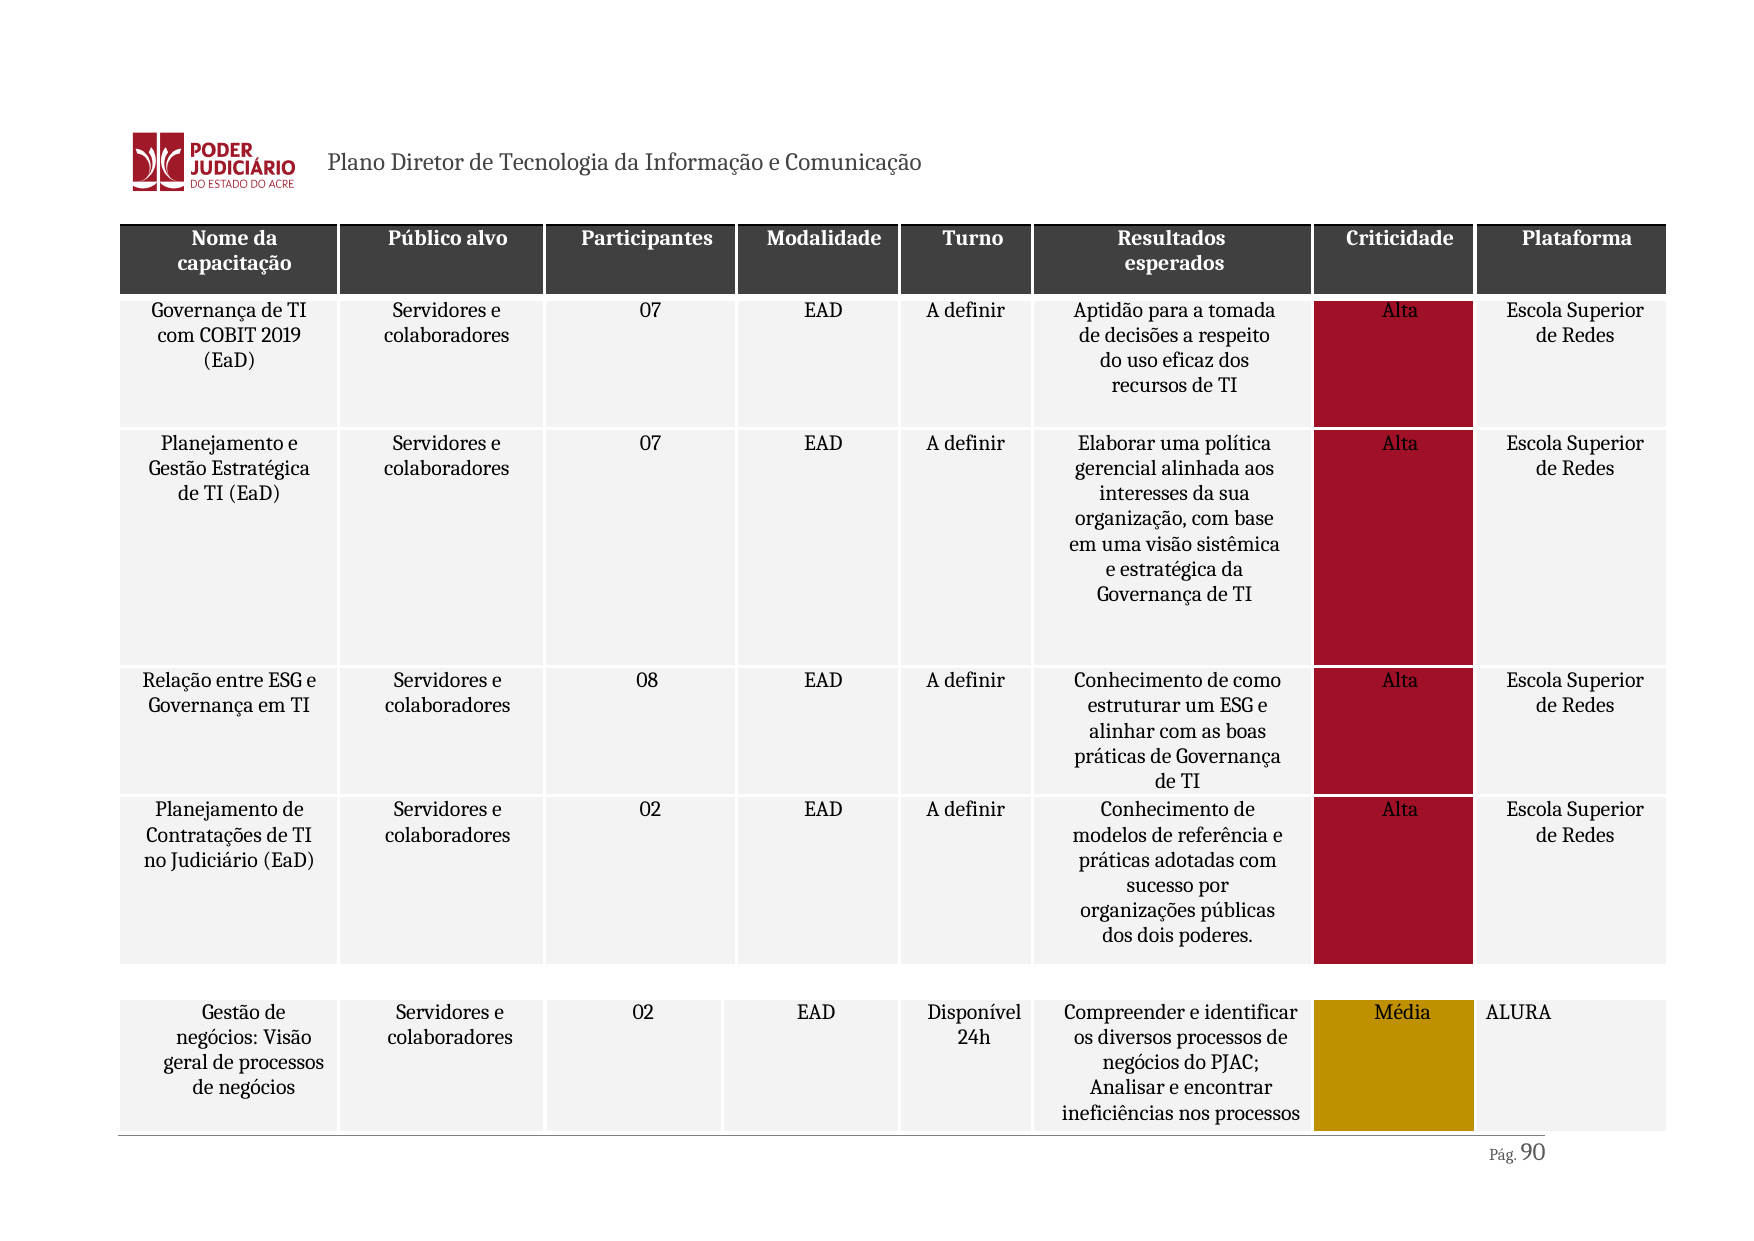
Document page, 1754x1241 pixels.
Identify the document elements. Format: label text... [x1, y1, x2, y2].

table_cell 02 [546, 797, 735, 964]
table_header 02 [547, 1000, 721, 1131]
table_cell 08 [546, 668, 735, 794]
table_cell Relação entre ESG e Governança em TI [120, 668, 337, 794]
table_cell Elaborar uma política gerencial alinhada aos interesses da sua organização, com base em uma visão sistêmica e estratégica da Governança de TI [1034, 430, 1311, 665]
table_cell Conhecimento de modelos de referência e práticas adotadas com sucesso por organizações públicas dos dois poderes. [1034, 797, 1311, 964]
table_header Disponível 24h [901, 1000, 1031, 1131]
table_header Gestão de negócios: Visão geral de processos de negócios [120, 1000, 337, 1131]
table_header Média [1314, 1000, 1474, 1131]
table_cell A definir [901, 430, 1031, 665]
table_cell Governança de TI com COBIT 2019 (EaD) [120, 301, 337, 427]
table_cell 07 [546, 430, 735, 665]
table_cell Escola Superior de Redes [1477, 301, 1666, 427]
table_cell EAD [738, 430, 898, 665]
table_cell Escola Superior de Redes [1477, 430, 1666, 665]
table_cell Alta [1314, 797, 1473, 964]
table_cell A definir [901, 797, 1031, 964]
table_cell EAD [738, 668, 898, 794]
table_cell Alta [1314, 430, 1473, 665]
table_cell A definir [901, 668, 1031, 794]
table_cell EAD [738, 797, 898, 964]
table_header Turno [901, 226, 1031, 294]
table_cell Servidores e colaboradores [340, 797, 543, 964]
table_cell Aptidão para a tomada de decisões a respeito do uso eficaz dos recursos de TI [1034, 301, 1311, 427]
table_cell Alta [1314, 301, 1473, 427]
table_cell Planejamento de Contratações de TI no Judiciário (EaD) [120, 797, 337, 964]
table_header Público alvo [340, 226, 543, 294]
table_cell Servidores e colaboradores [340, 430, 543, 665]
table_header Nome da capacitação [120, 226, 337, 294]
table_cell Servidores e colaboradores [340, 301, 543, 427]
table_cell Escola Superior de Redes [1477, 797, 1666, 964]
table_header Resultados esperados [1034, 226, 1311, 294]
table_header Modalidade [738, 226, 898, 294]
table_cell Escola Superior de Redes [1477, 668, 1666, 794]
table_header Participantes [546, 226, 735, 294]
table_header Servidores e colaboradores [340, 1000, 543, 1131]
table_header Plataforma [1477, 226, 1666, 294]
table_cell Alta [1314, 668, 1473, 794]
table_cell Conhecimento de como estruturar um ESG e alinhar com as boas práticas de Governança de TI [1034, 668, 1311, 794]
table_cell EAD [738, 301, 898, 427]
table_cell Planejamento e Gestão Estratégica de TI (EaD) [120, 430, 337, 665]
table_cell 07 [546, 301, 735, 427]
table_header EAD [724, 1000, 898, 1131]
table_header Criticidade [1314, 226, 1473, 294]
table_header ALURA [1477, 1000, 1666, 1131]
table_cell Servidores e colaboradores [340, 668, 543, 794]
table_header Compreender e identificar os diversos processos de negócios do PJAC; Analisar e encontrar ineficiências nos processos [1034, 1000, 1311, 1131]
table_cell A definir [901, 301, 1031, 427]
